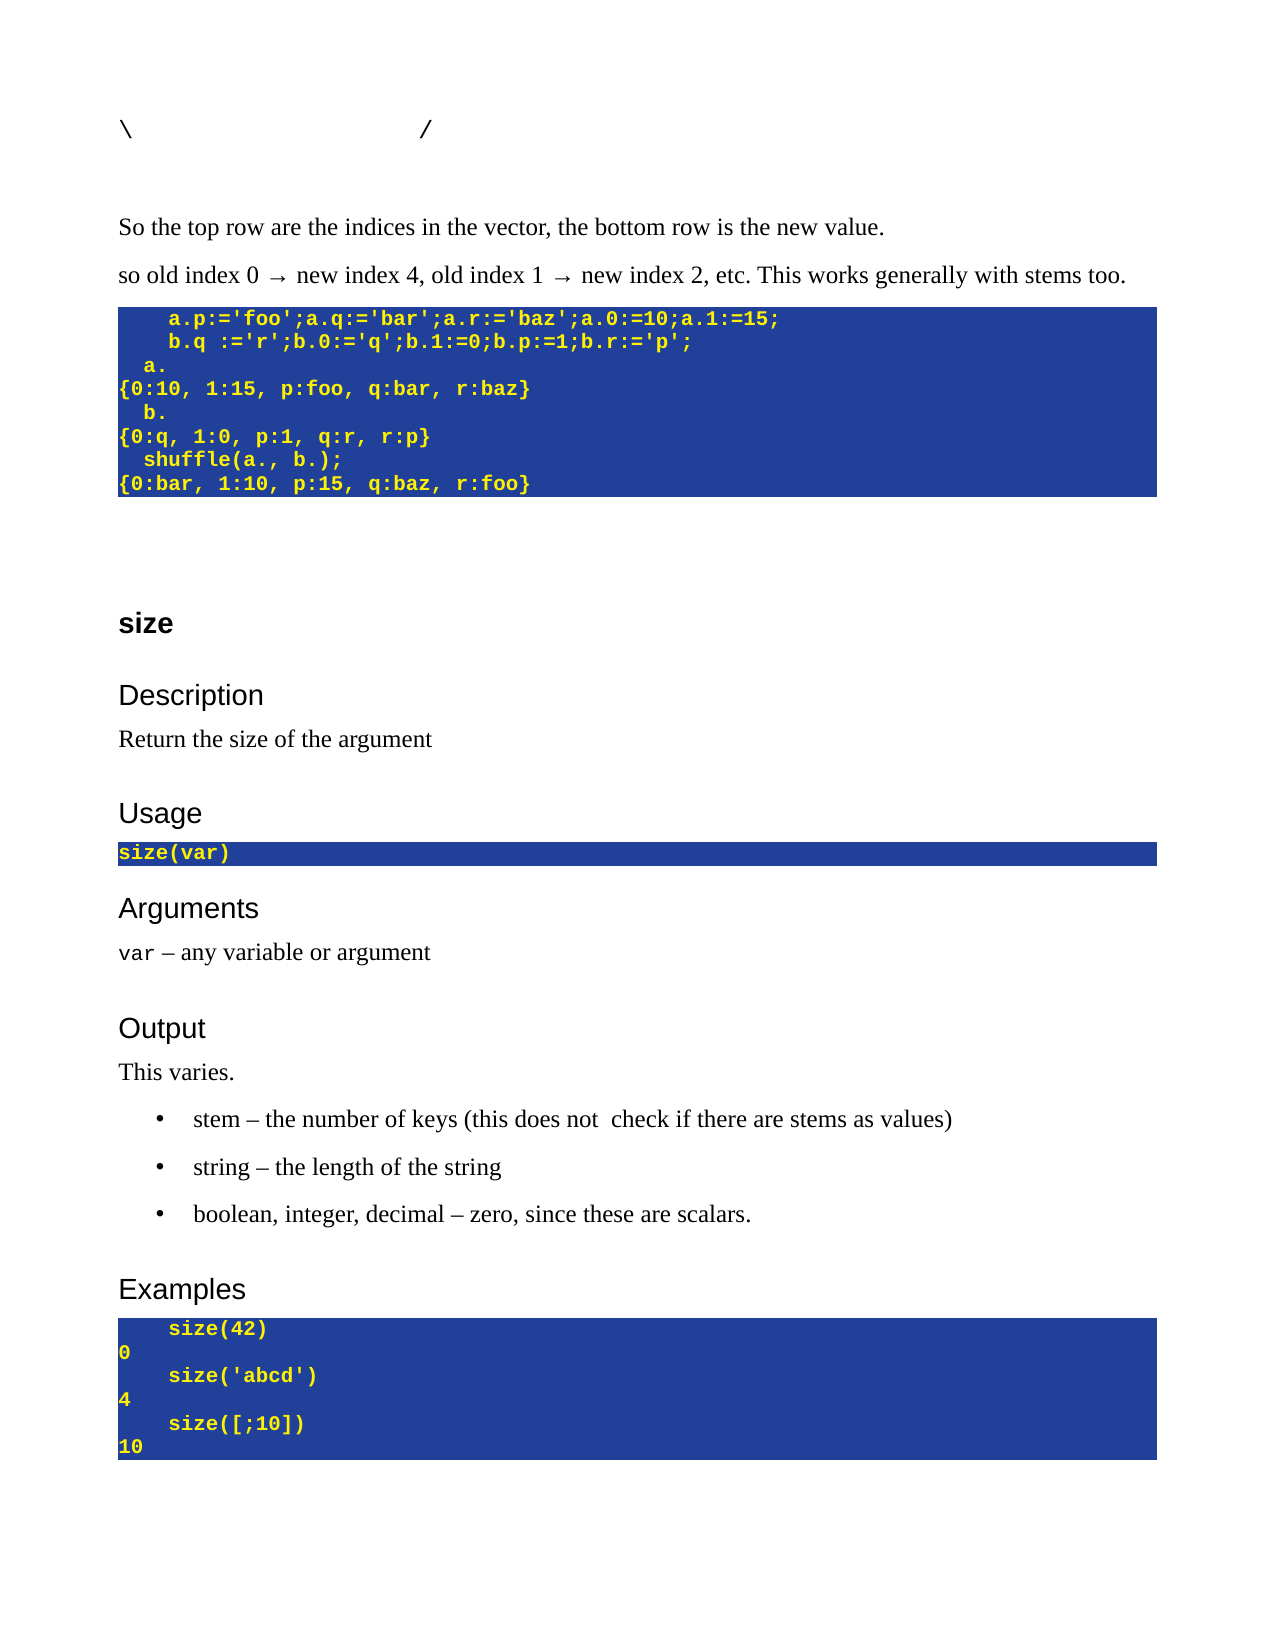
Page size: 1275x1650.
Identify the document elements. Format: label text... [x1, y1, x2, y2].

text size([;10]) [118, 1413, 1157, 1436]
text 4 [118, 1389, 1157, 1413]
text b.q :='r';b.0:='q';b.1:=0;b.p:=1;b.r:='p'; [118, 331, 1157, 355]
text {0:bar, 1:10, p:15, q:baz, r:foo} [118, 473, 1157, 497]
text so old index 0 → new index 4, old index 1 → new index 2, etc. This works generally with stems too. [118, 260, 1157, 289]
text a. [118, 355, 1157, 378]
list stem – the number of keys (this does not check if there are stems as values) [156, 1104, 1157, 1133]
subtitle Arguments [118, 891, 1157, 924]
text 0 [118, 1342, 1157, 1365]
text This varies. [118, 1057, 1157, 1085]
text \ / [118, 118, 1157, 146]
subtitle Description [118, 678, 1157, 711]
text size(var) [118, 842, 1157, 866]
text {0:q, 1:0, p:1, q:r, r:p} [118, 426, 1157, 449]
text var – any variable or argument [118, 937, 1157, 967]
text 10 [118, 1436, 1157, 1460]
subtitle size [118, 606, 1157, 640]
list string – the length of the string [156, 1152, 1157, 1181]
text size('abcd') [118, 1365, 1157, 1389]
text a.p:='foo';a.q:='bar';a.r:='baz';a.0:=10;a.1:=15; [118, 307, 1157, 331]
subtitle Examples [118, 1272, 1157, 1306]
text size(42) [118, 1318, 1157, 1342]
text b. [118, 402, 1157, 426]
text {0:10, 1:15, p:foo, q:bar, r:baz} [118, 378, 1157, 402]
text So the top row are the indices in the vector, the bottom row is the new value. [118, 212, 1157, 241]
text shuffle(a., b.); [118, 449, 1157, 473]
subtitle Output [118, 1011, 1157, 1044]
list boolean, integer, decimal – zero, since these are scalars. [156, 1199, 1157, 1228]
subtitle Usage [118, 796, 1157, 830]
text Return the size of the argument [118, 724, 1157, 752]
